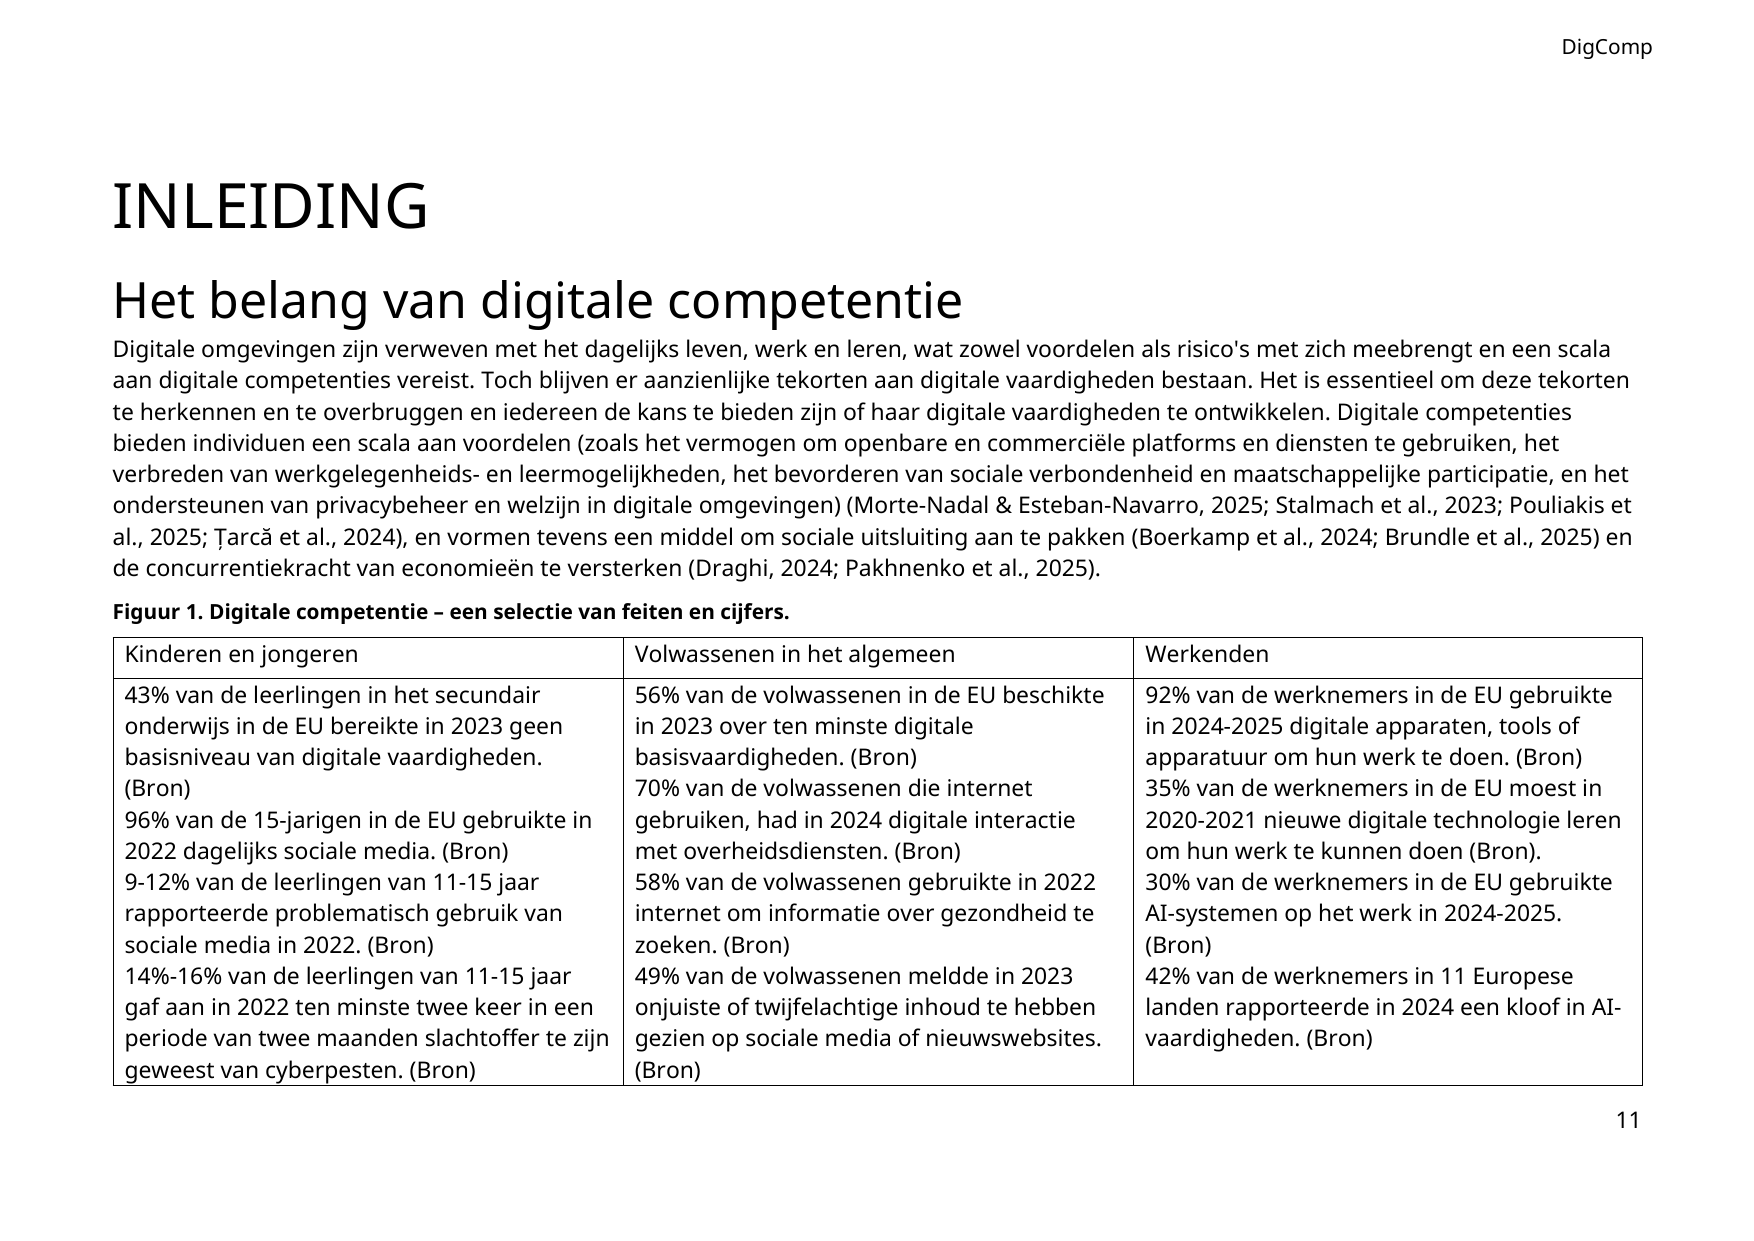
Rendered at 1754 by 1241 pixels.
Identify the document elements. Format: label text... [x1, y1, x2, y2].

table_header Kinderen en jongeren [114, 638, 623, 678]
subtitle INLEIDING [112, 162, 1641, 247]
subtitle Het belang van digitale competentie [112, 265, 1641, 333]
table_cell 92% van de werknemers in de EU gebruikte in 2024-2025 digitale apparaten, tools of apparatuur om hun werk te doen. (Bron) 35% van de werknemers in de EU moest in 2020-2021 nieuwe digitale technologie leren om hun werk te kunnen doen (Bron). 30% van de werknemers in de EU gebruikte AI-systemen op het werk in 2024-2025. (Bron) 42% van de werknemers in 11 Europese landen rapporteerde in 2024 een kloof in AI-vaardigheden. (Bron) [1134, 679, 1642, 1085]
table_cell 43% van de leerlingen in het secundair onderwijs in de EU bereikte in 2023 geen basisniveau van digitale vaardigheden. (Bron) 96% van de 15-jarigen in de EU gebruikte in 2022 dagelijks sociale media. (Bron) 9-12% van de leerlingen van 11-15 jaar rapporteerde problematisch gebruik van sociale media in 2022. (Bron) 14%-16% van de leerlingen van 11-15 jaar gaf aan in 2022 ten minste twee keer in een periode van twee maanden slachtoffer te zijn geweest van cyberpesten. (Bron) [114, 679, 623, 1085]
text Digitale omgevingen zijn verweven met het dagelijks leven, werk en leren, wat zowel voordelen als risico's met zich meebrengt en een scala aan digitale competenties vereist. Toch blijven er aanzienlijke tekorten aan digitale vaardigheden bestaan. Het is essentieel om deze tekorten te herkennen en te overbruggen en iedereen de kans te bieden zijn of haar digitale vaardigheden te ontwikkelen. Digitale competenties bieden individuen een scala aan voordelen (zoals het vermogen om openbare en commerciële platforms en diensten te gebruiken, het verbreden van werkgelegenheids- en leermogelijkheden, het bevorderen van sociale verbondenheid en maatschappelijke participatie, en het ondersteunen van privacybeheer en welzijn in digitale omgevingen) (Morte-Nadal & Esteban-Navarro, 2025; Stalmach et al., 2023; Pouliakis et al., 2025; Țarcă et al., 2024), en vormen tevens een middel om sociale uitsluiting aan te pakken (Boerkamp et al., 2024; Brundle et al., 2025) en de concurrentiekracht van economieën te versterken (Draghi, 2024; Pakhnenko et al., 2025). [112, 333, 1641, 583]
table_cell 56% van de volwassenen in de EU beschikte in 2023 over ten minste digitale basisvaardigheden. (Bron) 70% van de volwassenen die internet gebruiken, had in 2024 digitale interactie met overheidsdiensten. (Bron) 58% van de volwassenen gebruikte in 2022 internet om informatie over gezondheid te zoeken. (Bron) 49% van de volwassenen meldde in 2023 onjuiste of twijfelachtige inhoud te hebben gezien op sociale media of nieuwswebsites. (Bron) [624, 679, 1133, 1085]
table_header Werkenden [1134, 638, 1642, 678]
table_header Volwassenen in het algemeen [624, 638, 1133, 678]
text Figuur 1. Digitale competentie – een selectie van feiten en cijfers. [112, 597, 1641, 625]
